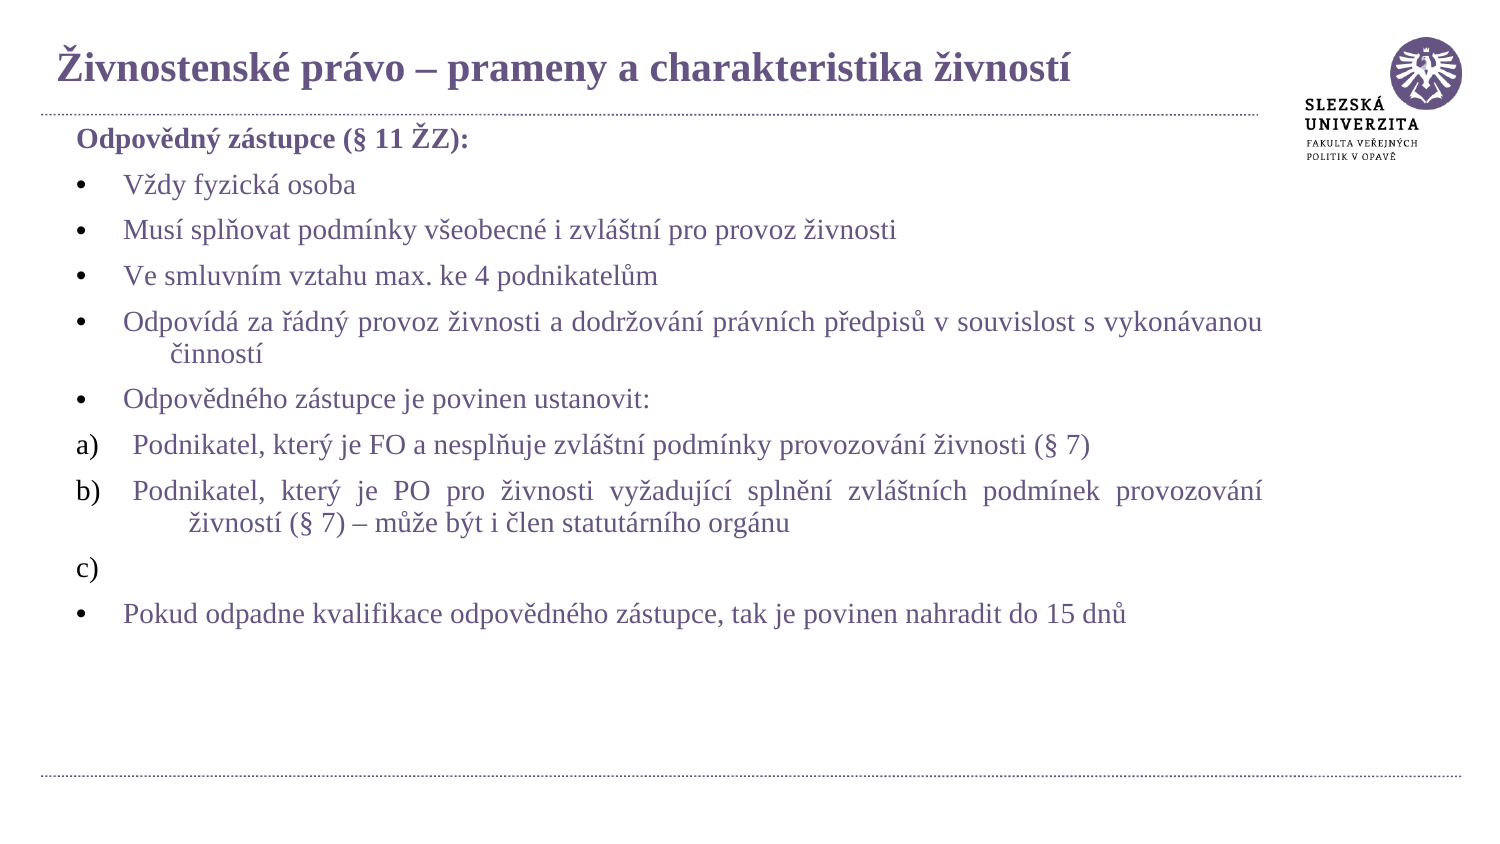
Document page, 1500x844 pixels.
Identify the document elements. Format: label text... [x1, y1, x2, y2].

title Živnostenské právo – prameny a charakteristika živností [41, 32, 1220, 116]
text_box Odpovědný zástupce (§ 11 ŽZ): Vždy fyzická osoba Musí splňovat podmínky všeobecné i zvláštní pro provoz živnosti Ve smluvním vztahu max. ke 4 podnikatelům Odpovídá za řádný provoz živnosti a dodržování právních předpisů v souvislost s vykonávanou činností Odpovědného zástupce je povinen ustanovit: Podnikatel, který je FO a nesplňuje zvláštní podmínky provozování živnosti (§ 7) Podnikatel, který je PO pro živnosti vyžadující splnění zvláštních podmínek provozování živností (§ 7) – může být i člen statutárního orgánu Pokud odpadne kvalifikace odpovědného zástupce, tak je povinen nahradit do 15 dnů [61, 115, 1280, 812]
